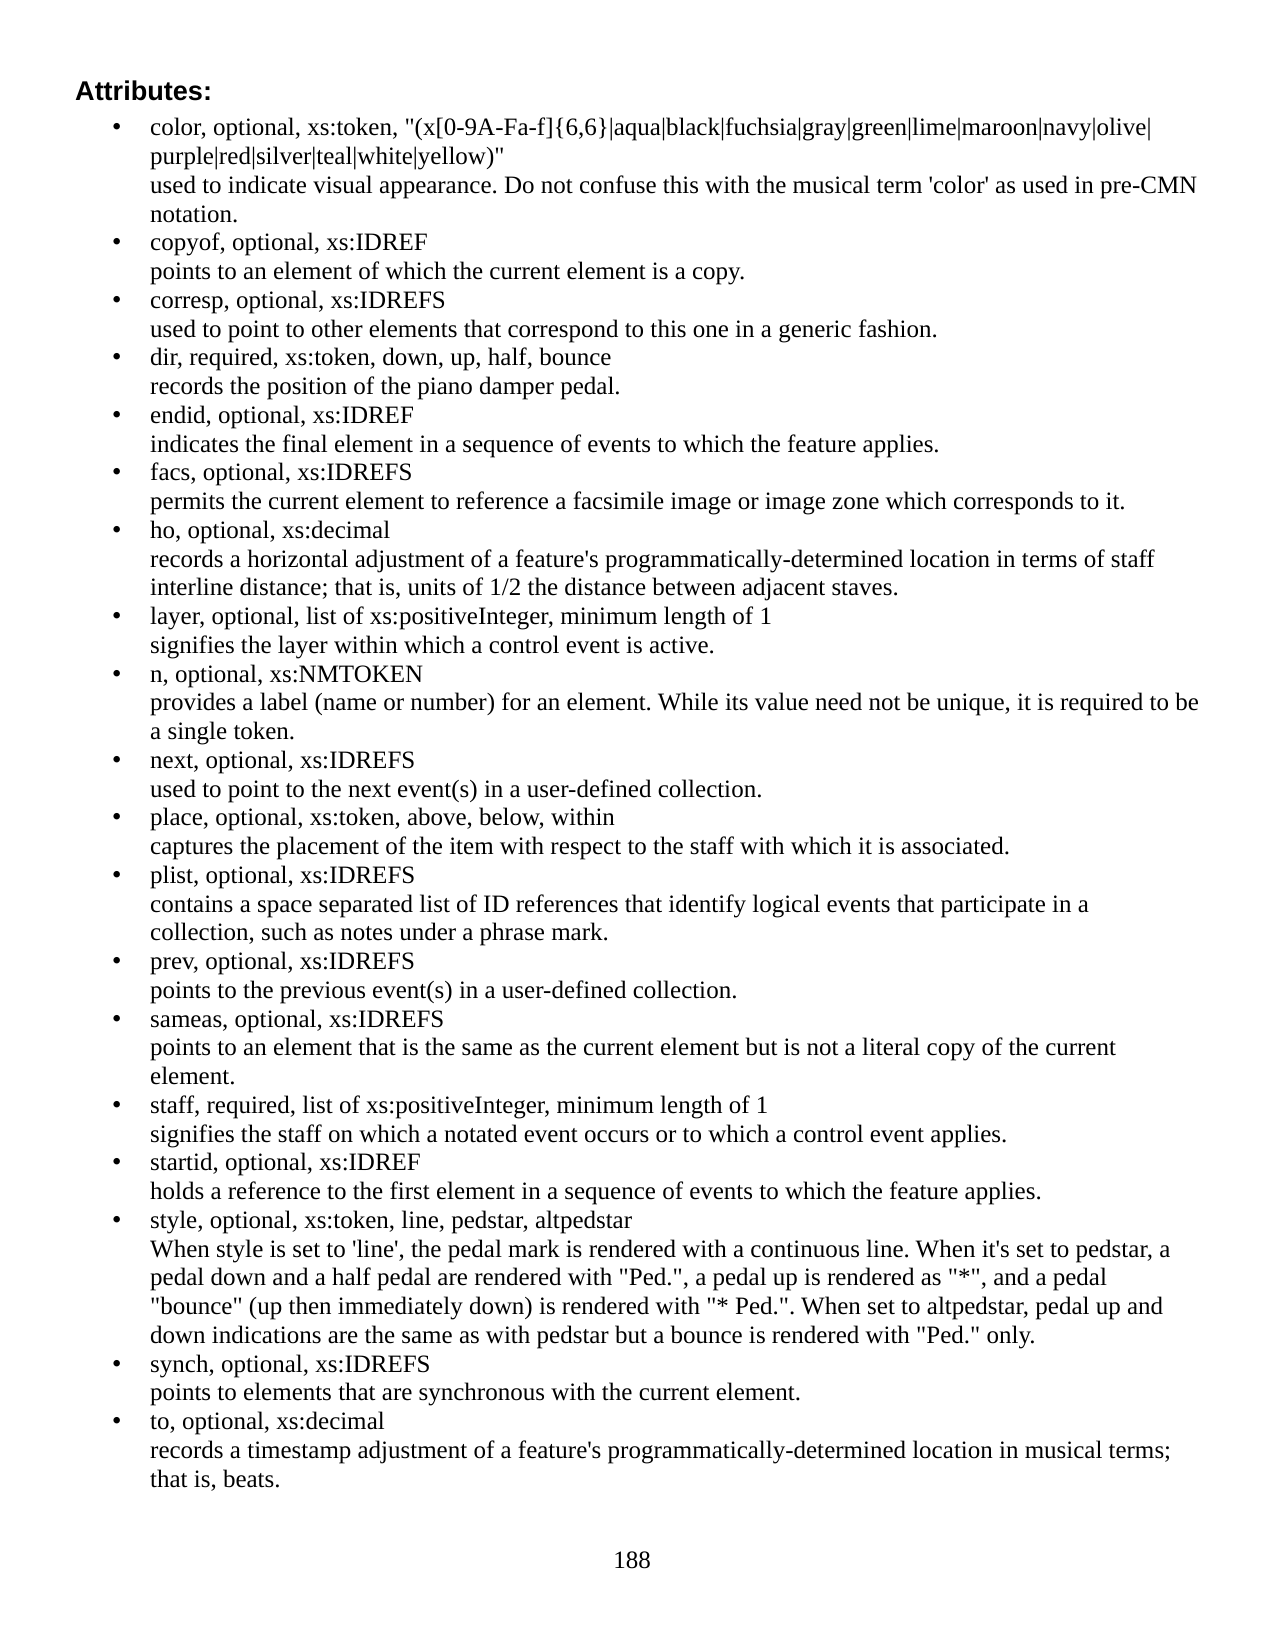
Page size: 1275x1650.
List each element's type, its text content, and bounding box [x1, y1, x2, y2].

list n, optional, xs:NMTOKEN provides a label (name or number) for an element. While its value need not be unique, it is required to be a single token. [112, 659, 1200, 745]
list style, optional, xs:token, line, pedstar, altpedstar When style is set to 'line', the pedal mark is rendered with a continuous line. When it's set to pedstar, a pedal down and a half pedal are rendered with "Ped.", a pedal up is rendered as "*", and a pedal "bounce" (up then immediately down) is rendered with "* Ped.". When set to altpedstar, pedal up and down indications are the same as with pedstar but a bounce is rendered with "Ped." only. [112, 1205, 1200, 1349]
list sameas, optional, xs:IDREFS points to an element that is the same as the current element but is not a literal copy of the current element. [112, 1004, 1200, 1090]
list prev, optional, xs:IDREFS points to the previous event(s) in a user-defined collection. [112, 946, 1200, 1004]
list layer, optional, list of xs:positiveInteger, minimum length of 1 signifies the layer within which a control event is active. [112, 601, 1200, 659]
list place, optional, xs:token, above, below, within captures the placement of the item with respect to the staff with which it is associated. [112, 802, 1200, 860]
list endid, optional, xs:IDREF indicates the final element in a sequence of events to which the feature applies. [112, 400, 1200, 457]
subtitle Attributes: [75, 75, 1200, 106]
list corresp, optional, xs:IDREFS used to point to other elements that correspond to this one in a generic fashion. [112, 285, 1200, 342]
list synch, optional, xs:IDREFS points to elements that are synchronous with the current element. [112, 1349, 1200, 1406]
list plist, optional, xs:IDREFS contains a space separated list of ID references that identify logical events that participate in a collection, such as notes under a phrase mark. [112, 860, 1200, 946]
list dir, required, xs:token, down, up, half, bounce records the position of the piano damper pedal. [112, 342, 1200, 400]
list startid, optional, xs:IDREF holds a reference to the first element in a sequence of events to which the feature applies. [112, 1147, 1200, 1205]
list color, optional, xs:token, "(x[0-9A-Fa-f]{6,6}|aqua|black|fuchsia|gray|green|lime|maroon|navy|olive|purple|red|silver|teal|white|yellow)" used to indicate visual appearance. Do not confuse this with the musical term 'color' as used in pre-CMN notation. [112, 112, 1200, 227]
list to, optional, xs:decimal records a timestamp adjustment of a feature's programmatically-determined location in musical terms; that is, beats. [112, 1406, 1200, 1492]
list ho, optional, xs:decimal records a horizontal adjustment of a feature's programmatically-determined location in terms of staff interline distance; that is, units of 1/2 the distance between adjacent staves. [112, 515, 1200, 601]
list staff, required, list of xs:positiveInteger, minimum length of 1 signifies the staff on which a notated event occurs or to which a control event applies. [112, 1090, 1200, 1147]
list facs, optional, xs:IDREFS permits the current element to reference a facsimile image or image zone which corresponds to it. [112, 457, 1200, 515]
list copyof, optional, xs:IDREF points to an element of which the current element is a copy. [112, 227, 1200, 285]
list next, optional, xs:IDREFS used to point to the next event(s) in a user-defined collection. [112, 745, 1200, 802]
